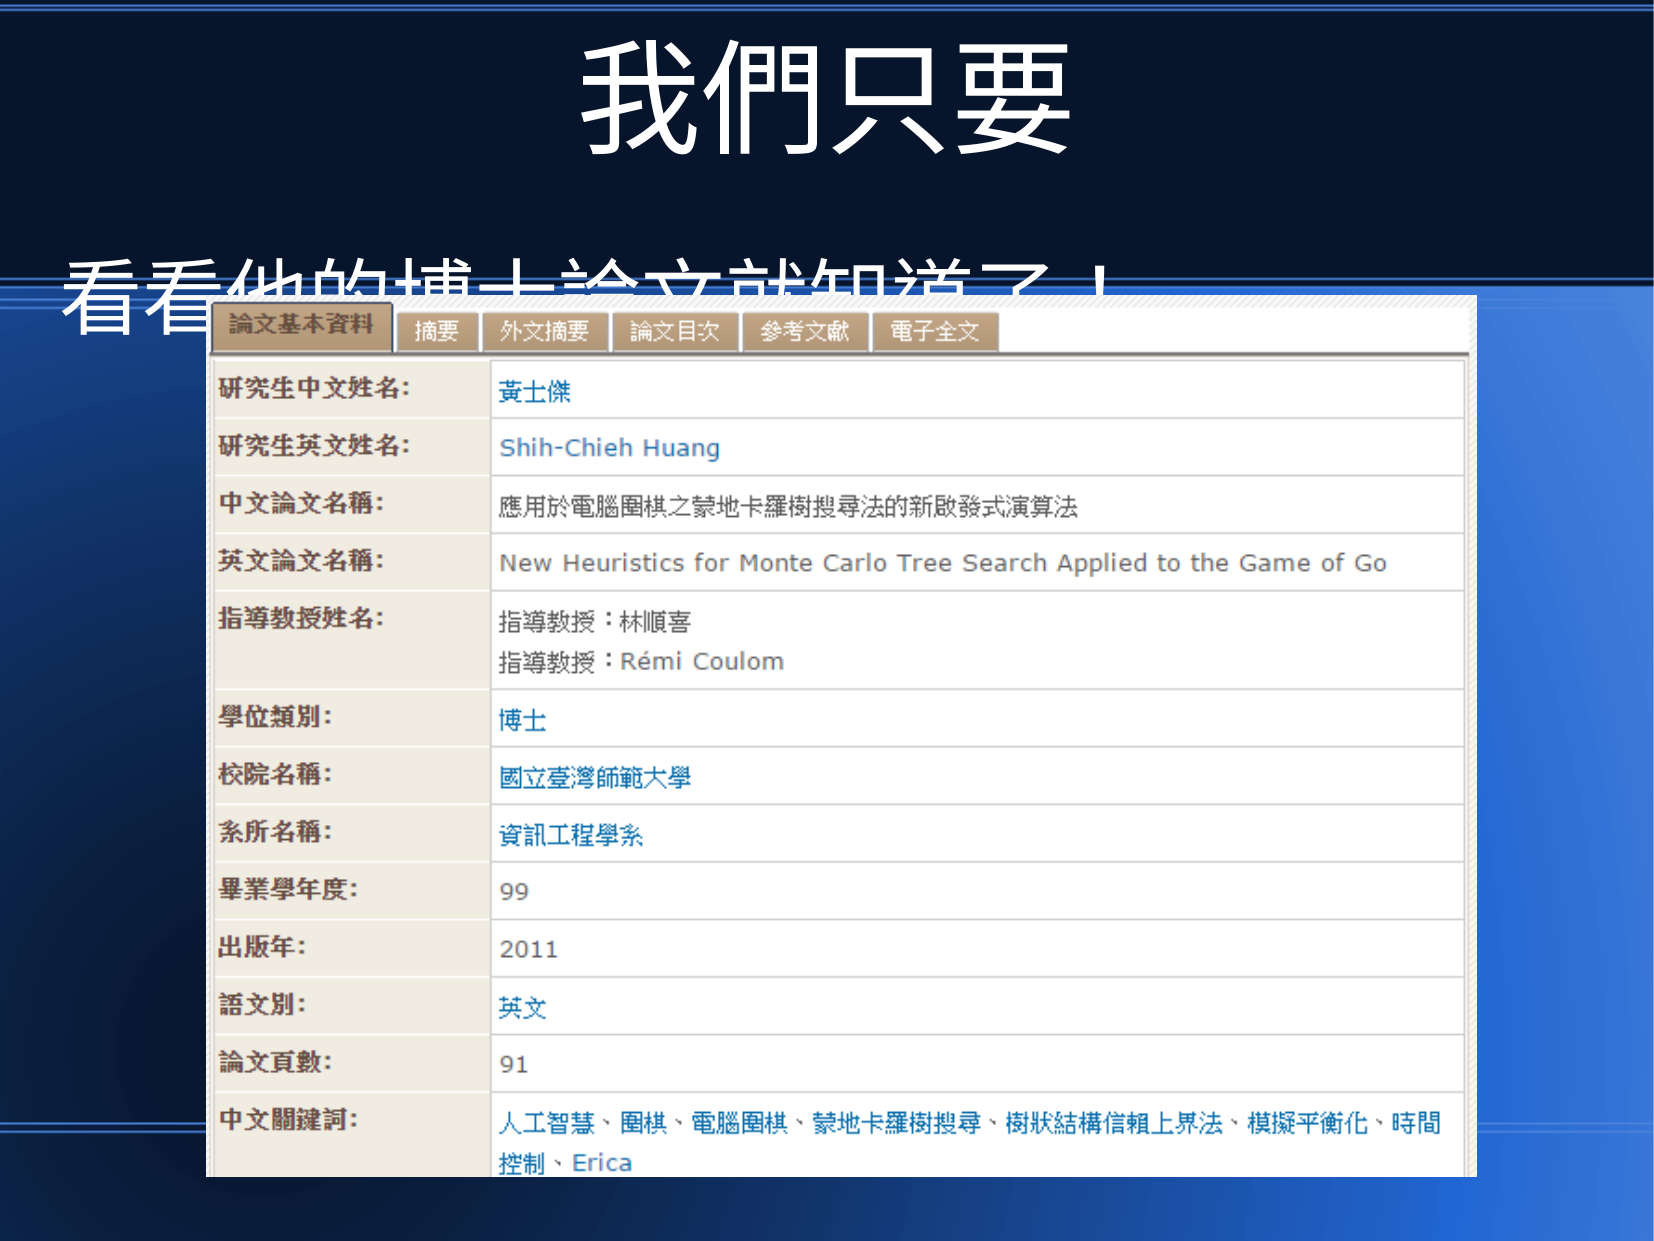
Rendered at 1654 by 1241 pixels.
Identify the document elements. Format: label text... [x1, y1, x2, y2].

title 我們只要 [82, 14, 1571, 165]
picture [206, 295, 1477, 1177]
list 看看他的博士論文就知道了！ [59, 171, 1548, 1241]
picture [0, 0, 1654, 1241]
